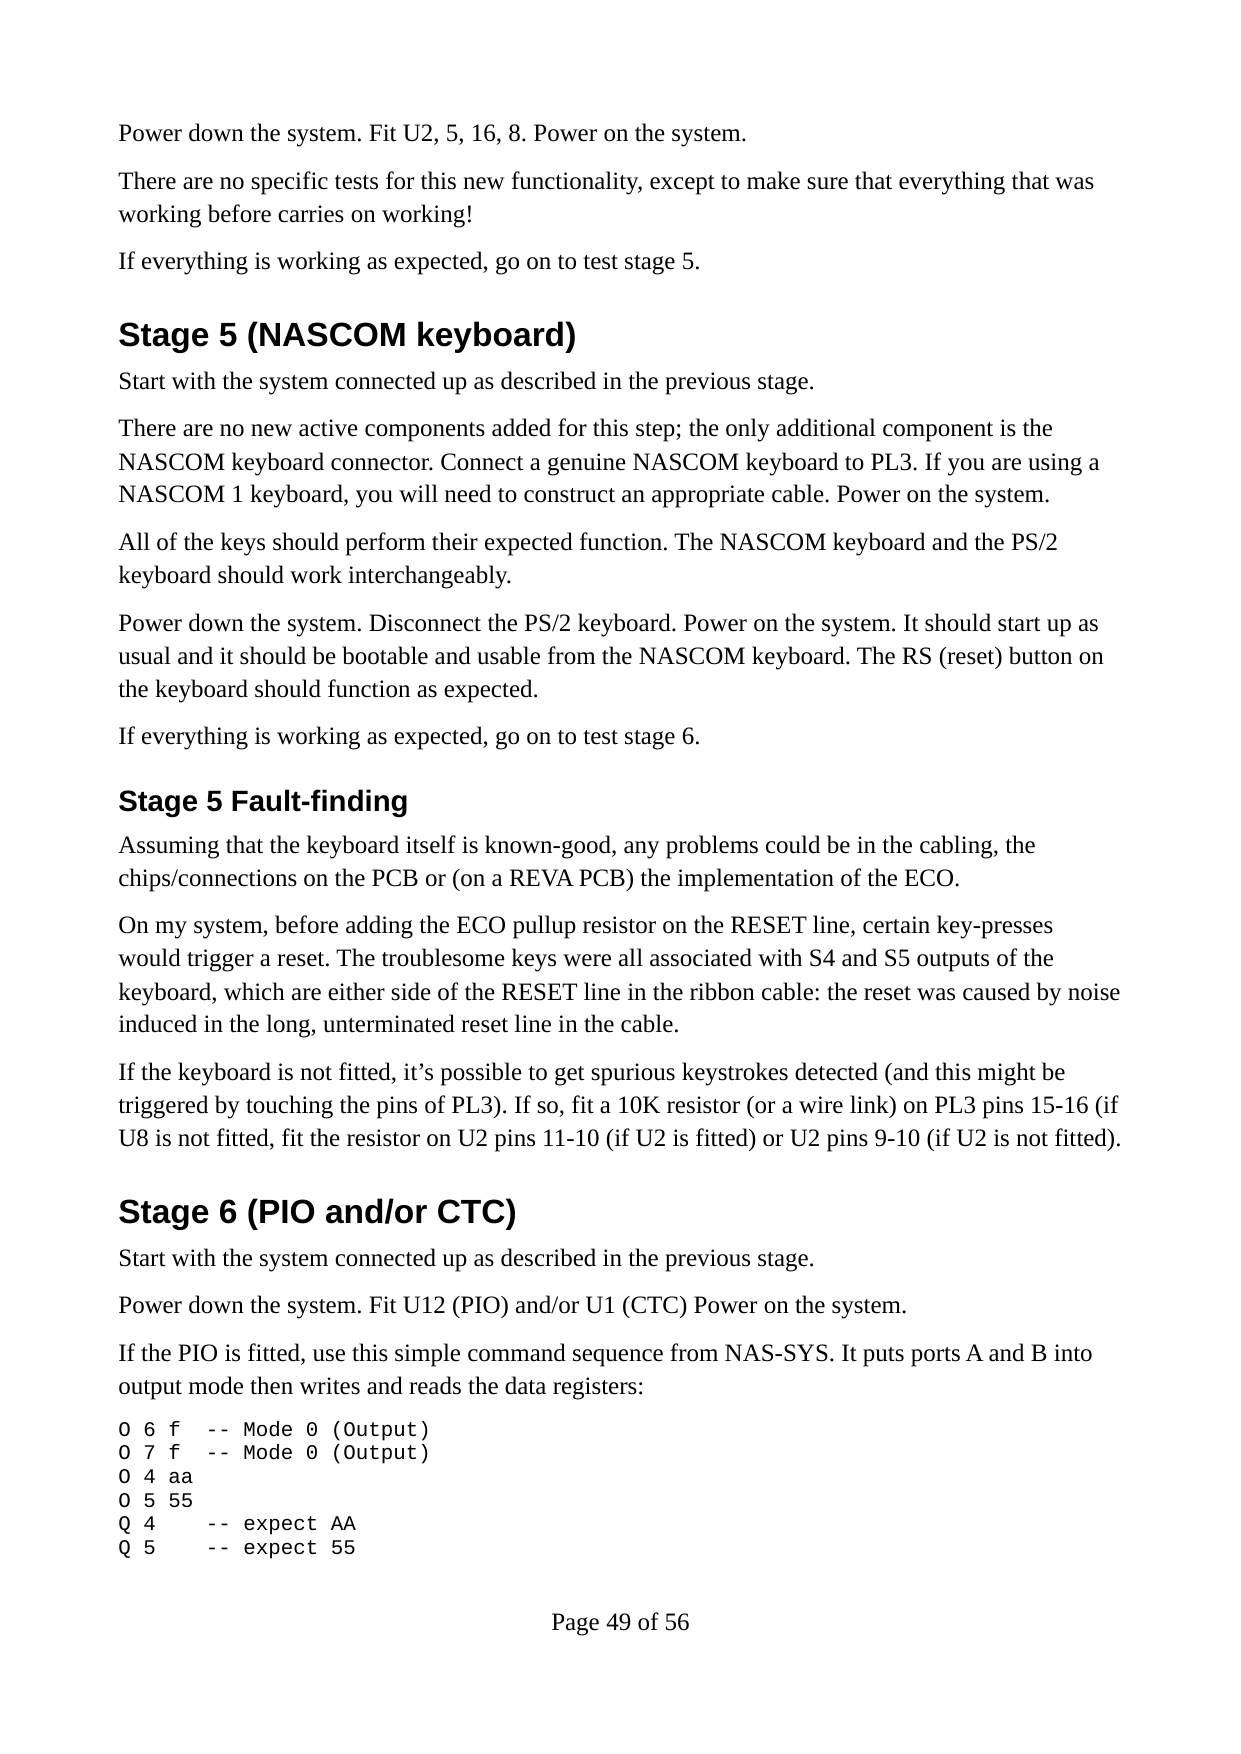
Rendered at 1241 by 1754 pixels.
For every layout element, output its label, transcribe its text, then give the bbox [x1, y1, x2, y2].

text Assuming that the keyboard itself is known-good, any problems could be in the cabling, the chips/connections on the PCB or (on a REVA PCB) the implementation of the ECO. [118, 830, 1122, 892]
text There are no specific tests for this new functionality, except to make sure that everything that was working before carries on working! [118, 166, 1122, 227]
text O 5 55 [118, 1489, 1122, 1513]
text O 6 f -- Mode 0 (Output) [118, 1419, 1122, 1442]
subtitle Stage 5 (NASCOM keyboard) [118, 315, 1122, 353]
text O 7 f -- Mode 0 (Output) [118, 1442, 1122, 1466]
text Power down the system. Fit U12 (PIO) and/or U1 (CTC) Power on the system. [118, 1290, 1122, 1319]
text There are no new active components added for this step; the only additional component is the NASCOM keyboard connector. Connect a genuine NASCOM keyboard to PL3. If you are using a NASCOM 1 keyboard, you will need to construct an appropriate cable. Power on the system. [118, 413, 1122, 508]
subtitle Stage 6 (PIO and/or CTC) [118, 1192, 1122, 1230]
text If the keyboard is not fitted, it’s possible to get spurious keystrokes detected (and this might be triggered by touching the pins of PL3). If so, fit a 10K resistor (or a wire link) on PL3 pins 15-16 (if U8 is not fitted, fit the resistor on U2 pins 11-10 (if U2 is fitted) or U2 pins 9-10 (if U2 is not fitted). [118, 1057, 1122, 1152]
text On my system, before adding the ECO pullup resistor on the RESET line, certain key-presses would trigger a reset. The troublesome keys were all associated with S4 and S5 outputs of the keyboard, which are either side of the RESET line in the ribbon cable: the reset was caused by noise induced in the long, unterminated reset line in the cable. [118, 911, 1122, 1038]
text O 4 aa [118, 1466, 1122, 1489]
subtitle Stage 5 Fault-finding [118, 784, 1122, 817]
text Power down the system. Disconnect the PS/2 keyboard. Power on the system. It should start up as usual and it should be bootable and usable from the NASCOM keyboard. The RS (reset) button on the keyboard should function as expected. [118, 608, 1122, 703]
text Q 4 -- expect AA [118, 1513, 1122, 1537]
text If the PIO is fitted, use this simple command sequence from NAS-SYS. It puts ports A and B into output mode then writes and reads the data registers: [118, 1338, 1122, 1400]
text If everything is working as expected, go on to test stage 6. [118, 721, 1122, 750]
text Start with the system connected up as described in the previous stage. [118, 366, 1122, 395]
text Q 5 -- expect 55 [118, 1537, 1122, 1561]
text Power down the system. Fit U2, 5, 16, 8. Power on the system. [118, 118, 1122, 147]
text If everything is working as expected, go on to test stage 5. [118, 246, 1122, 275]
text Start with the system connected up as described in the previous stage. [118, 1243, 1122, 1272]
text All of the keys should perform their expected function. The NASCOM keyboard and the PS/2 keyboard should work interchangeably. [118, 527, 1122, 589]
